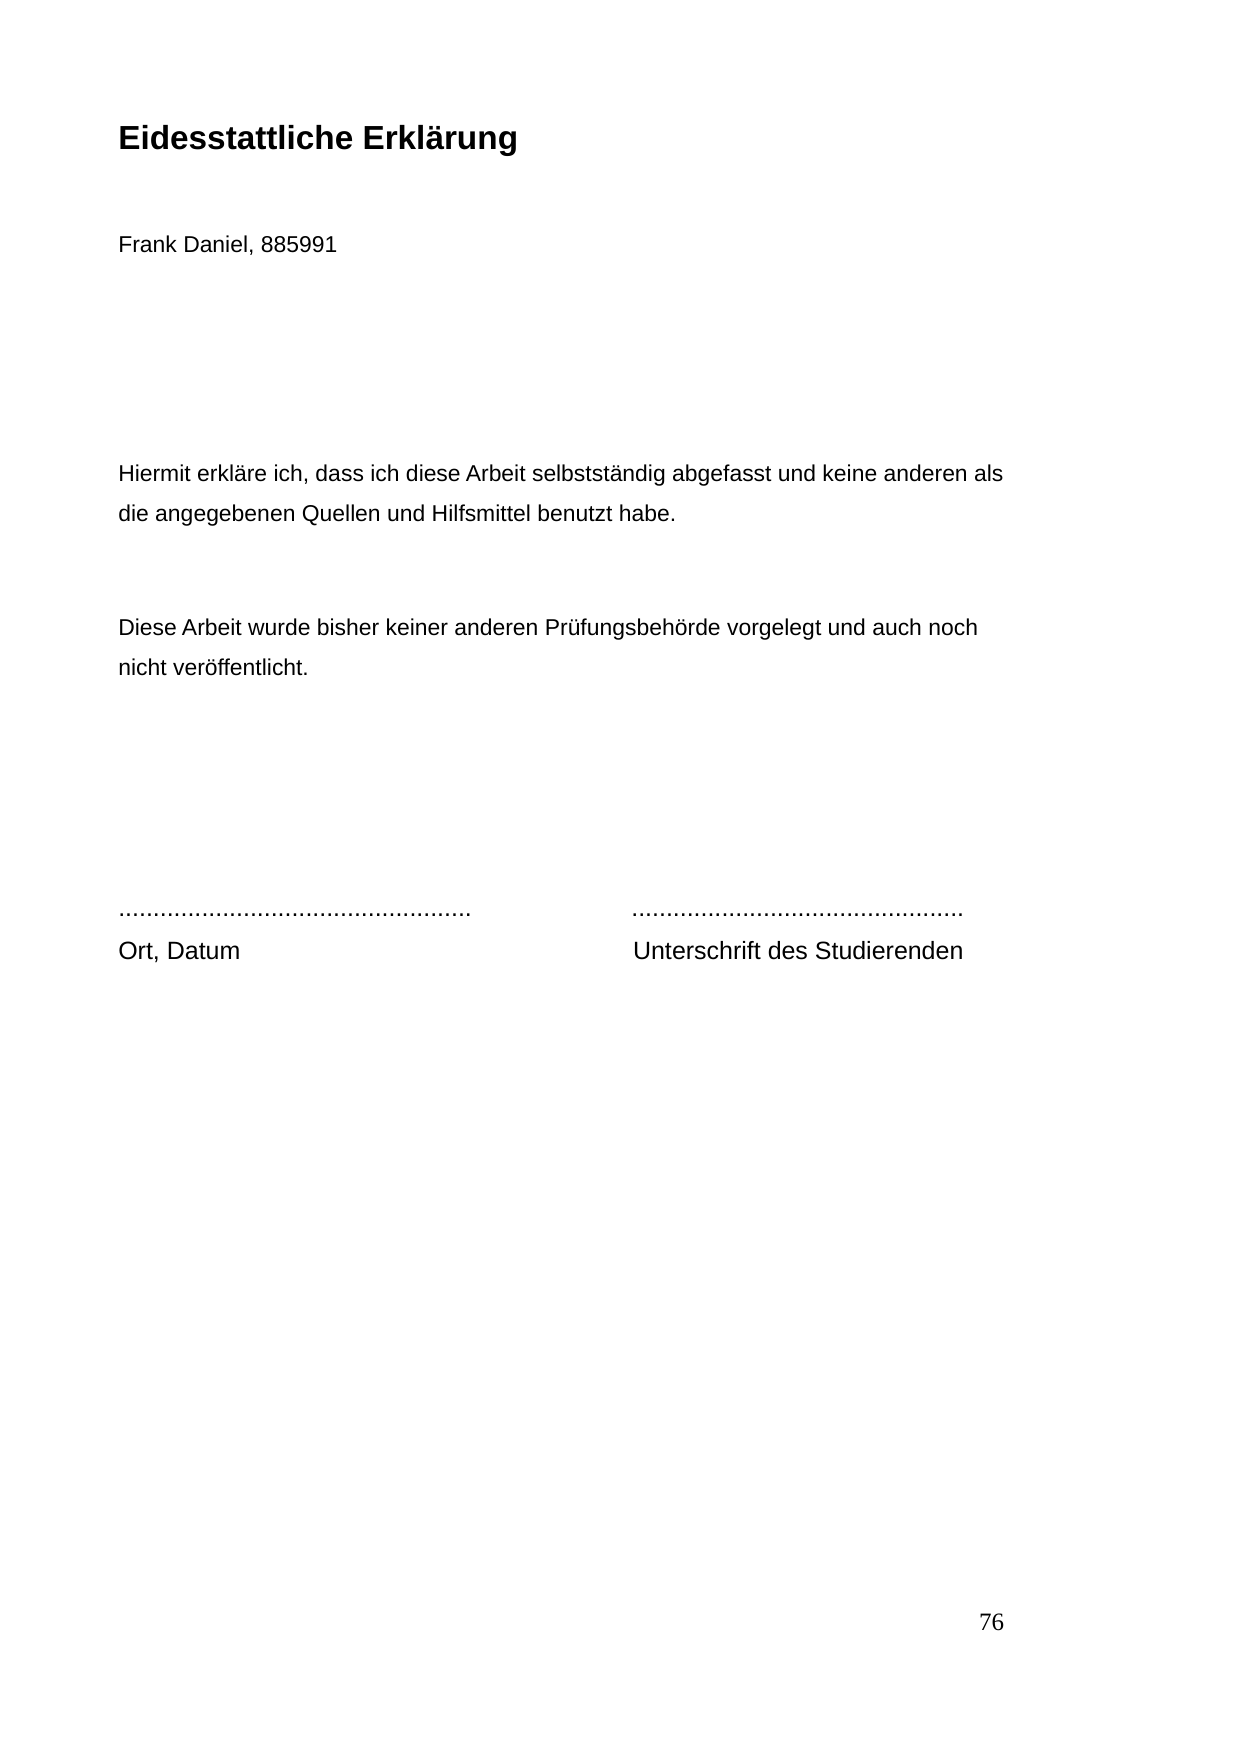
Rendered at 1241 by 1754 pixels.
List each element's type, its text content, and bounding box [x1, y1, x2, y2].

text Diese Arbeit wurde bisher keiner anderen Prüfungsbehörde vorgelegt und auch noch nicht veröffentlicht. [118, 614, 1004, 680]
text Eidesstattliche Erklärung [118, 118, 1004, 157]
text ................................................... ................................................ Ort, Datum Unterschrift des Studierenden [118, 893, 1004, 965]
text Hiermit erkläre ich, dass ich diese Arbeit selbstständig abgefasst und keine anderen als die angegebenen Quellen und Hilfsmittel benutzt habe. [118, 460, 1004, 526]
text Frank Daniel, 885991 [118, 231, 1004, 258]
